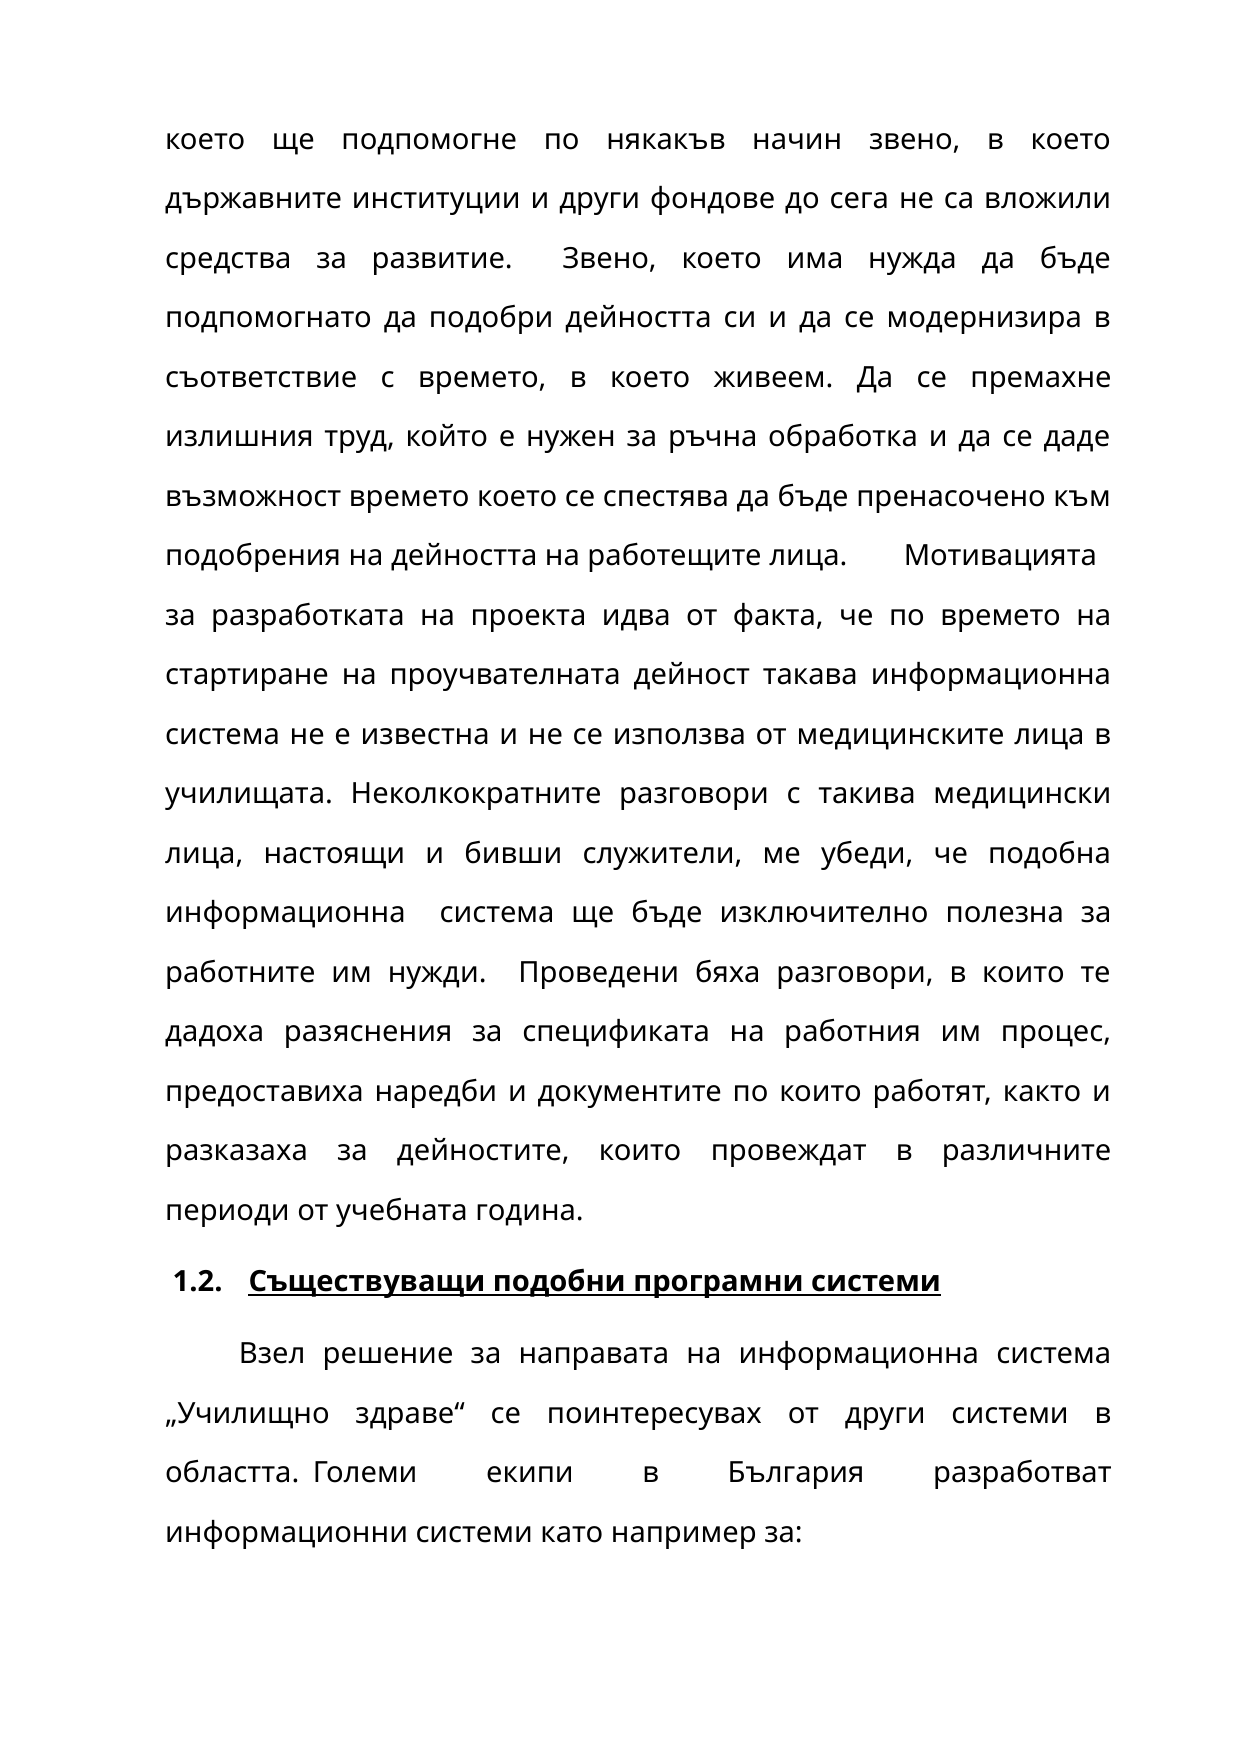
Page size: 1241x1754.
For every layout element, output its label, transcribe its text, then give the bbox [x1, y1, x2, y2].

text което ще подпомогне по някакъв начин звено, в което държавните институции и други фондове до сега не са вложили средства за развитие. Звено, което има нужда да бъде подпомогнато да подобри дейността си и да се модернизира в съответствие с времето, в което живеем. Да се премахне излишния труд, който е нужен за ръчна обработка и да се даде възможност времето което се спестява да бъде пренасочено към подобрения на дейността на работещите лица. Мотивацията за разработката на проекта идва от факта, че по времето на стартиране на проучвателната дейност такава информационна система не е известна и не се използва от медицинските лица в училищата. Неколкократните разговори с такива медицински лица, настоящи и бивши служители, ме убеди, че подобна информационна система ще бъде изключително полезна за работните им нужди. Проведени бяха разговори, в които те дадоха разяснения за спецификата на работния им процес, предоставиха наредби и документите по които работят, както и разказаха за дейностите, които провеждат в различните периоди от учебната година. [165, 118, 1112, 1228]
list Съществуващи подобни програмни системи [165, 1261, 1112, 1300]
text Взел решение за направата на информационна система „Училищно здраве“ се поинтересувах от други системи в областта. Големи екипи в България разработват информационни системи като например за: [165, 1333, 1112, 1551]
